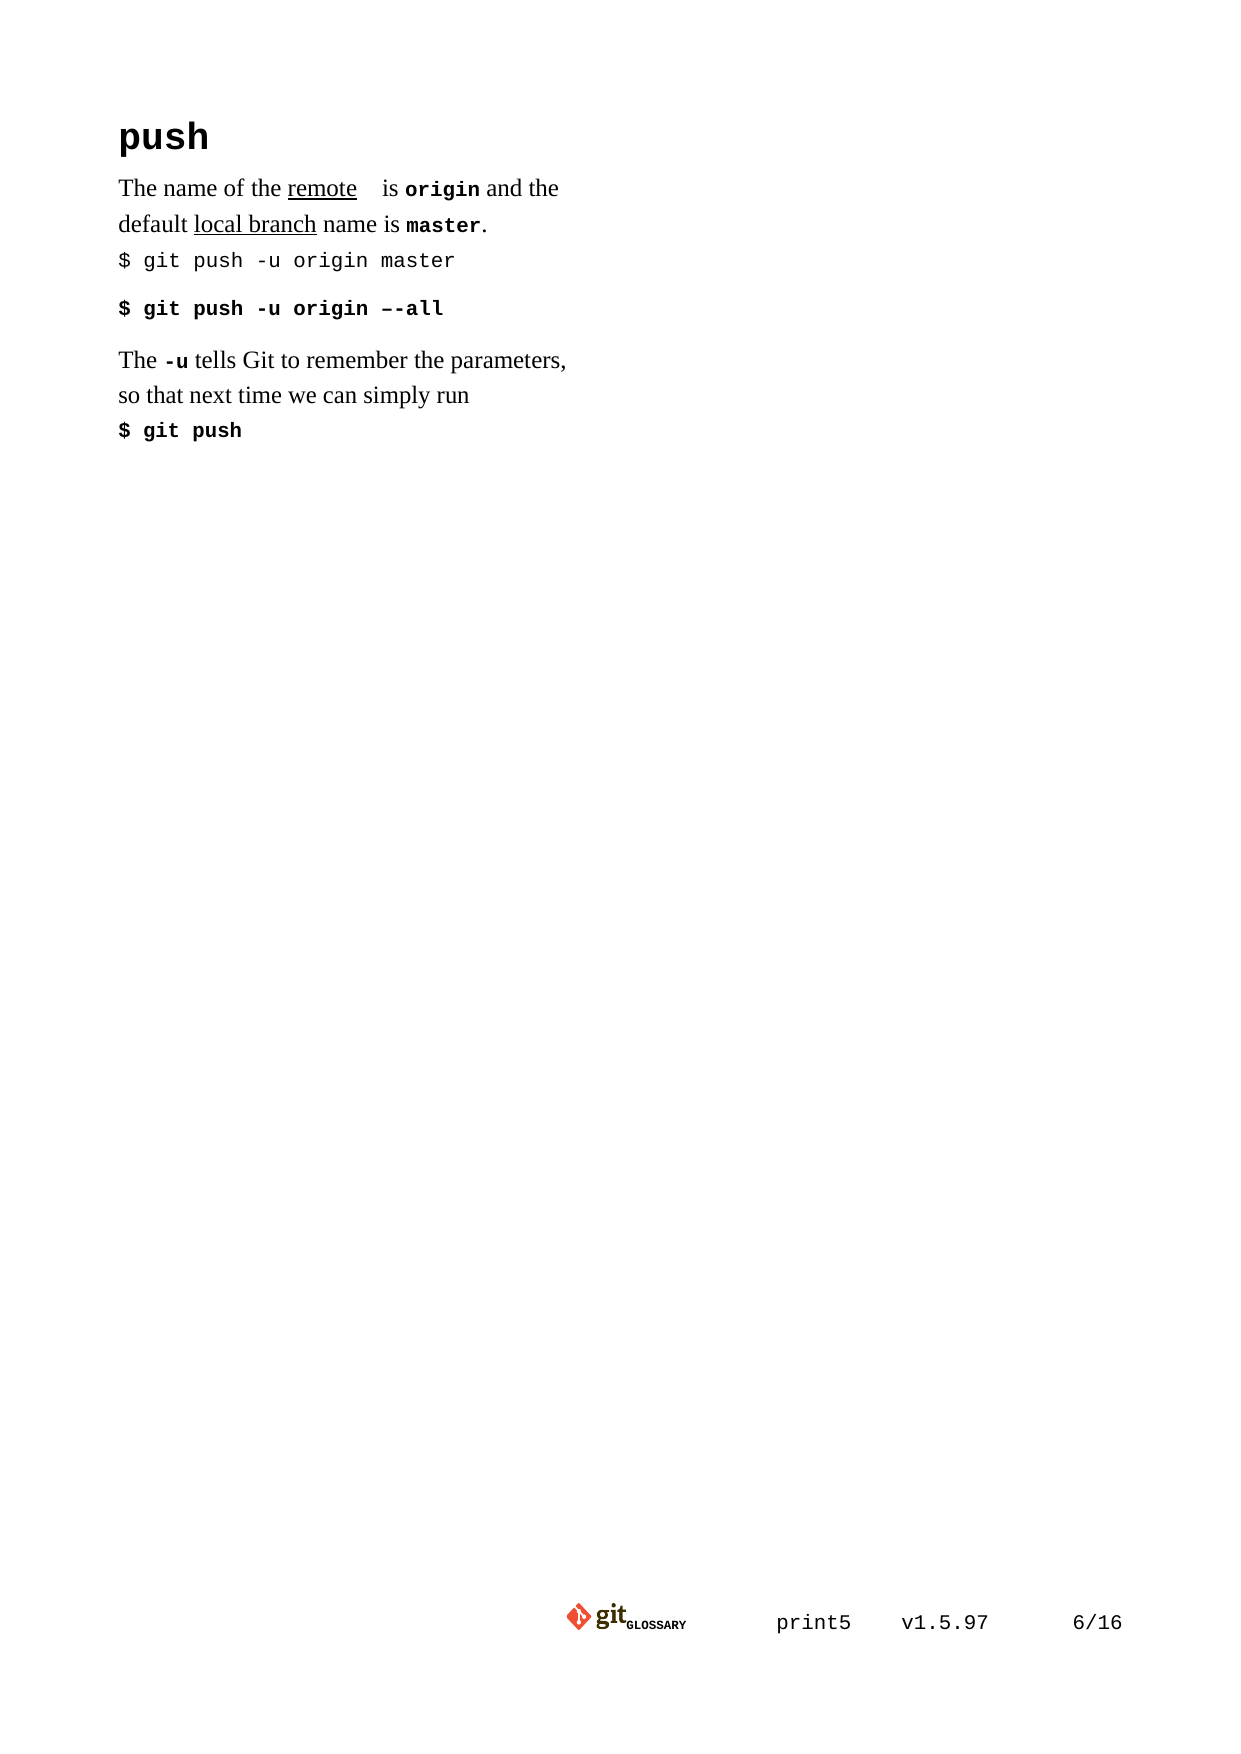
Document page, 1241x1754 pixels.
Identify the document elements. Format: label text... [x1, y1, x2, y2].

subtitle push [118, 118, 591, 161]
text The -u tells Git to remember the parameters, so that next time we can simply run [118, 345, 591, 409]
text $ git push -u origin master [118, 250, 591, 274]
text $ git push -u origin –-all [118, 297, 591, 321]
picture [566, 1603, 627, 1630]
text $ git push [118, 421, 591, 444]
text The name of the remote is origin and the default local branch name is master. [118, 173, 591, 238]
